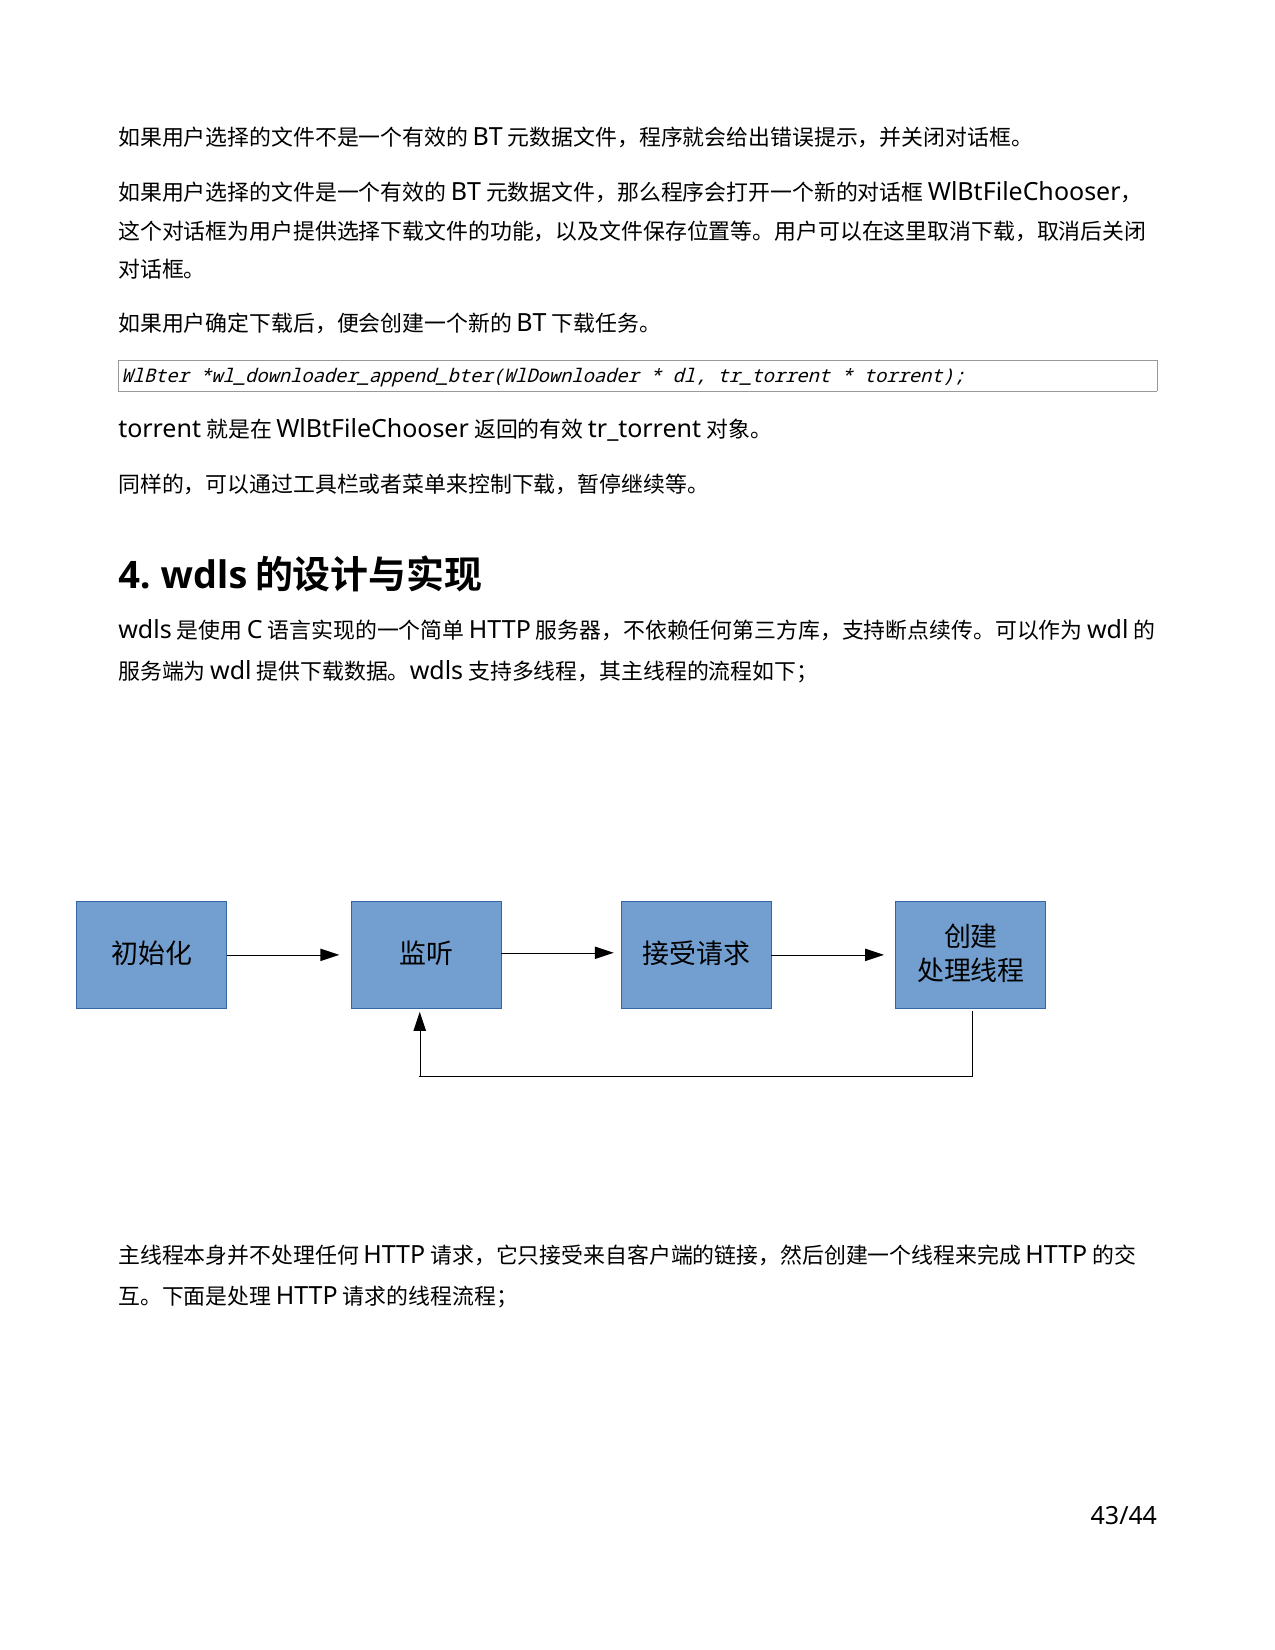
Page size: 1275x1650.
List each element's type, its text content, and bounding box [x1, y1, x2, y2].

subtitle 4. wdls的设计与实现 [118, 544, 1157, 599]
text 如果用户确定下载后，便会创建一个新的BT下载任务。 [118, 304, 1157, 338]
text torrent就是在WlBtFileChooser返回的有效tr_torrent对象。 [118, 411, 1157, 445]
text wdls是使用C语言实现的一个简单HTTP服务器，不依赖任何第三方库，支持断点续传。可以作为wdl的服务端为wdl提供下载数据。wdls支持多线程，其主线程的流程如下； [118, 612, 1157, 687]
text WlBter *wl_downloader_append_bter(WlDownloader * dl, tr_torrent * torrent); [119, 361, 1157, 391]
text 如果用户选择的文件不是一个有效的BT元数据文件，程序就会给出错误提示，并关闭对话框。 [118, 118, 1157, 152]
text 主线程本身并不处理任何HTTP请求，它只接受来自客户端的链接，然后创建一个线程来完成HTTP的交互。下面是处理HTTP请求的线程流程； [118, 763, 1157, 1312]
text 同样的，可以通过工具栏或者菜单来控制下载，暂停继续等。 [118, 467, 1157, 498]
text 如果用户选择的文件是一个有效的BT元数据文件，那么程序会打开一个新的对话框WlBtFileChooser，这个对话框为用户提供选择下载文件的功能，以及文件保存位置等。用户可以在这里取消下载，取消后关闭对话框。 [118, 173, 1157, 283]
